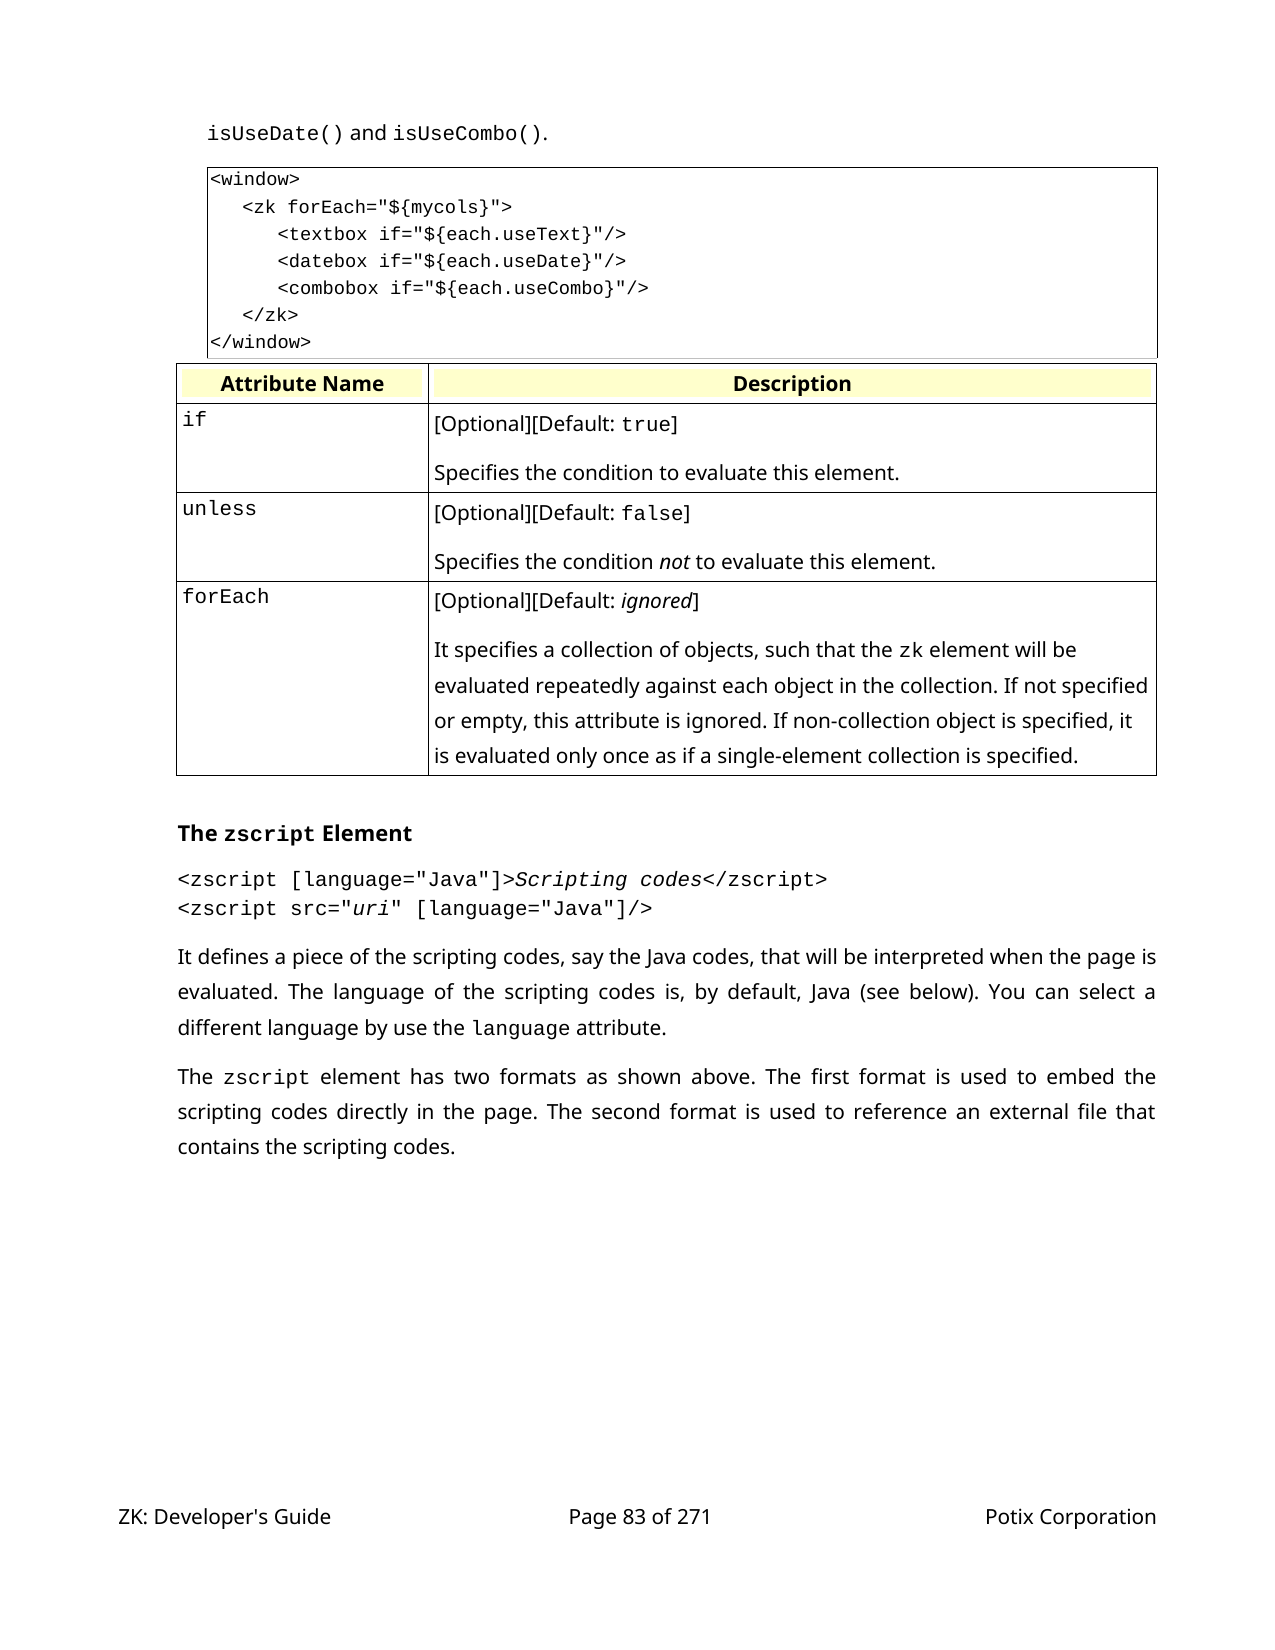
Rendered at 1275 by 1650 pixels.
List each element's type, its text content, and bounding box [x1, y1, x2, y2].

text It defines a piece of the scripting codes, say the Java codes, that will be interpreted when the page is evaluated. The language of the scripting codes is, by default, Java (see below). You can select a different language by use the language attribute. [177, 942, 1157, 1041]
table_cell [Optional][Default: false] Specifies the condition not to evaluate this element. [429, 493, 1156, 581]
table_cell forEach [177, 582, 428, 775]
subtitle The zscript Element [177, 818, 1157, 848]
text <combobox if="${each.useCombo}"/> [208, 276, 1157, 300]
text <datebox if="${each.useDate}"/> [208, 249, 1157, 273]
table_header Description [429, 364, 1156, 403]
table_cell if [177, 404, 428, 492]
text </window> [208, 330, 1157, 358]
text <zk forEach="${mycols}"> [208, 194, 1157, 219]
table_cell [Optional][Default: true] Specifies the condition to evaluate this element. [429, 404, 1156, 492]
text isUseDate() and isUseCombo(). [207, 118, 1157, 147]
text The zscript element has two formats as shown above. The first format is used to embed the scripting codes directly in the page. The second format is used to reference an external file that contains the scripting codes. [177, 1062, 1157, 1161]
text <textbox if="${each.useText}"/> [208, 222, 1157, 246]
text <zscript [language="Java"]>Scripting codes</zscript> <zscript src="uri" [language="Java"]/> [177, 869, 1157, 922]
table_cell [Optional][Default: ignored] It specifies a collection of objects, such that the zk element will be evaluated repeatedly against each object in the collection. If not specified or empty, this attribute is ignored. If non-collection object is specified, it is evaluated only once as if a single-element collection is specified. [429, 582, 1156, 775]
text <window> [208, 168, 1157, 192]
table_cell unless [177, 493, 428, 581]
text </zk> [208, 303, 1157, 327]
table_header Attribute Name [177, 364, 428, 403]
